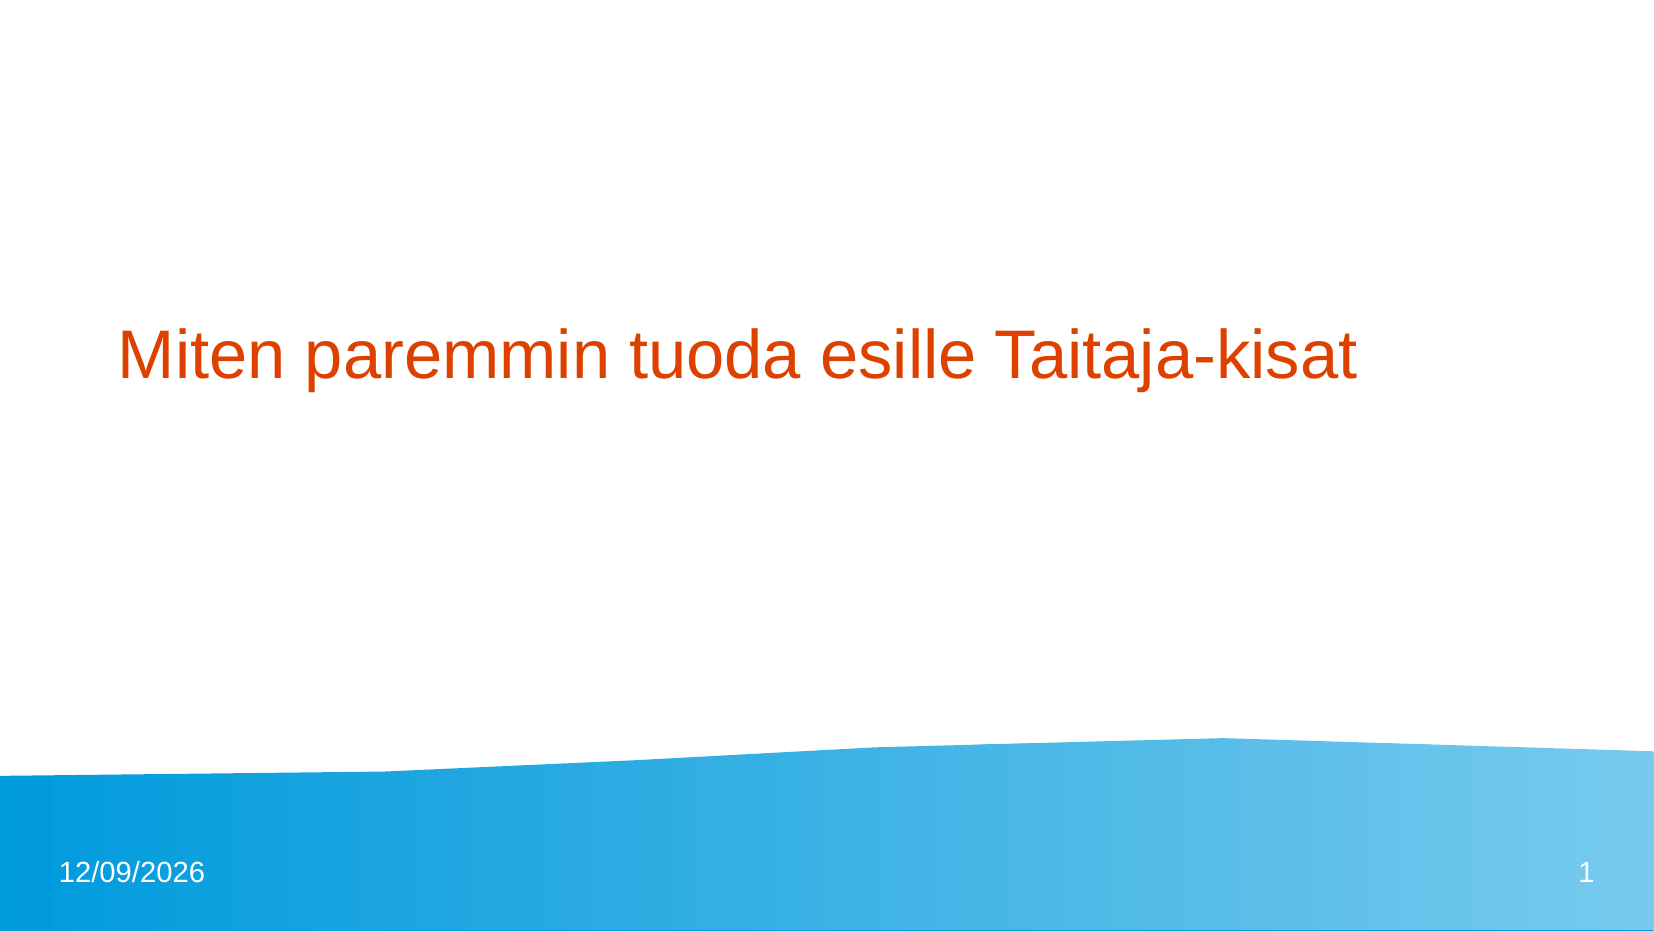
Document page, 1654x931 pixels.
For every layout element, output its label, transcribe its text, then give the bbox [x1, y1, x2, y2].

title Miten paremmin tuoda esille Taitaja-kisat [0, 265, 1477, 443]
